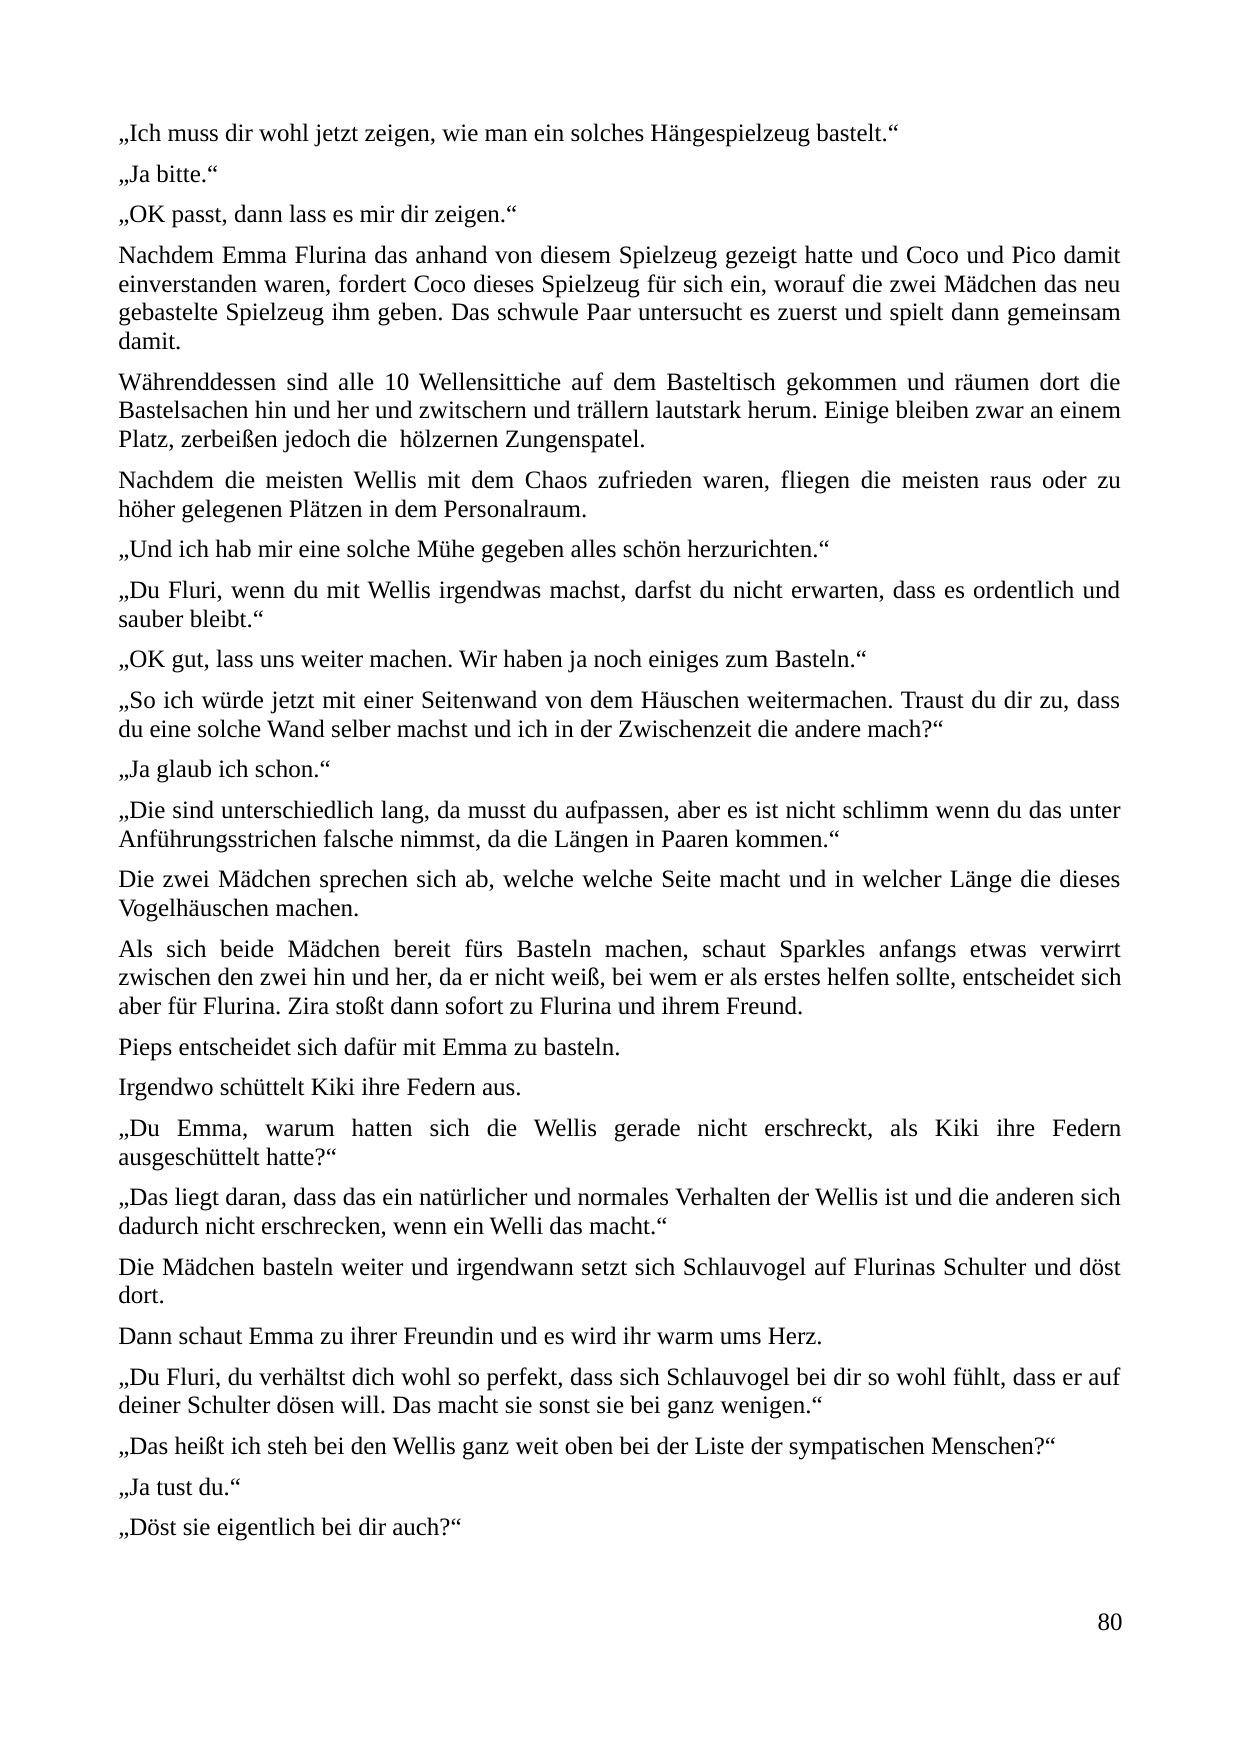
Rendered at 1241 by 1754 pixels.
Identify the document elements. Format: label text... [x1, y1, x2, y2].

text Nachdem Emma Flurina das anhand von diesem Spielzeug gezeigt hatte und Coco und Pico damit einverstanden waren, fordert Coco dieses Spielzeug für sich ein, worauf die zwei Mädchen das neu gebastelte Spielzeug ihm geben. Das schwule Paar untersucht es zuerst und spielt dann gemeinsam damit. [118, 240, 1122, 355]
text Die Mädchen basteln weiter und irgendwann setzt sich Schlauvogel auf Flurinas Schulter und döst dort. [118, 1252, 1122, 1309]
text Pieps entscheidet sich dafür mit Emma zu basteln. [118, 1032, 1122, 1061]
text „Ja bitte.“ [118, 159, 1122, 187]
text Irgendwo schüttelt Kiki ihre Federn aus. [118, 1072, 1122, 1101]
text „Ja tust du.“ [118, 1472, 1122, 1501]
text „Das heißt ich steh bei den Wellis ganz weit oben bei der Liste der sympatischen Menschen?“ [118, 1431, 1122, 1460]
text „Ich muss dir wohl jetzt zeigen, wie man ein solches Hängespielzeug bastelt.“ [118, 118, 1122, 147]
text Als sich beide Mädchen bereit fürs Basteln machen, schaut Sparkles anfangs etwas verwirrt zwischen den zwei hin und her, da er nicht weiß, bei wem er als erstes helfen sollte, entscheidet sich aber für Flurina. Zira stoßt dann sofort zu Flurina und ihrem Freund. [118, 934, 1122, 1020]
text Währenddessen sind alle 10 Wellensittiche auf dem Basteltisch gekommen und räumen dort die Bastelsachen hin und her und zwitschern und trällern lautstark herum. Einige bleiben zwar an einem Platz, zerbeißen jedoch die hölzernen Zungenspatel. [118, 367, 1122, 453]
text „Und ich hab mir eine solche Mühe gegeben alles schön herzurichten.“ [118, 534, 1122, 563]
text „Du Emma, warum hatten sich die Wellis gerade nicht erschreckt, als Kiki ihre Federn ausgeschüttelt hatte?“ [118, 1113, 1122, 1171]
text „Ja glaub ich schon.“ [118, 754, 1122, 783]
text „OK passt, dann lass es mir dir zeigen.“ [118, 199, 1122, 228]
text Nachdem die meisten Wellis mit dem Chaos zufrieden waren, fliegen die meisten raus oder zu höher gelegenen Plätzen in dem Personalraum. [118, 465, 1122, 522]
text Die zwei Mädchen sprechen sich ab, welche welche Seite macht und in welcher Länge die dieses Vogelhäuschen machen. [118, 864, 1122, 922]
text „So ich würde jetzt mit einer Seitenwand von dem Häuschen weitermachen. Traust du dir zu, dass du eine solche Wand selber machst und ich in der Zwischenzeit die andere mach?“ [118, 685, 1122, 742]
text „Du Fluri, wenn du mit Wellis irgendwas machst, darfst du nicht erwarten, dass es ordentlich und sauber bleibt.“ [118, 575, 1122, 632]
text Dann schaut Emma zu ihrer Freundin und es wird ihr warm ums Herz. [118, 1321, 1122, 1350]
text „Die sind unterschiedlich lang, da musst du aufpassen, aber es ist nicht schlimm wenn du das unter Anführungsstrichen falsche nimmst, da die Längen in Paaren kommen.“ [118, 795, 1122, 852]
text „Döst sie eigentlich bei dir auch?“ [118, 1512, 1122, 1541]
text „Du Fluri, du verhältst dich wohl so perfekt, dass sich Schlauvogel bei dir so wohl fühlt, dass er auf deiner Schulter dösen will. Das macht sie sonst sie bei ganz wenigen.“ [118, 1362, 1122, 1419]
text „OK gut, lass uns weiter machen. Wir haben ja noch einiges zum Basteln.“ [118, 644, 1122, 673]
text „Das liegt daran, dass das ein natürlicher und normales Verhalten der Wellis ist und die anderen sich dadurch nicht erschrecken, wenn ein Welli das macht.“ [118, 1182, 1122, 1240]
